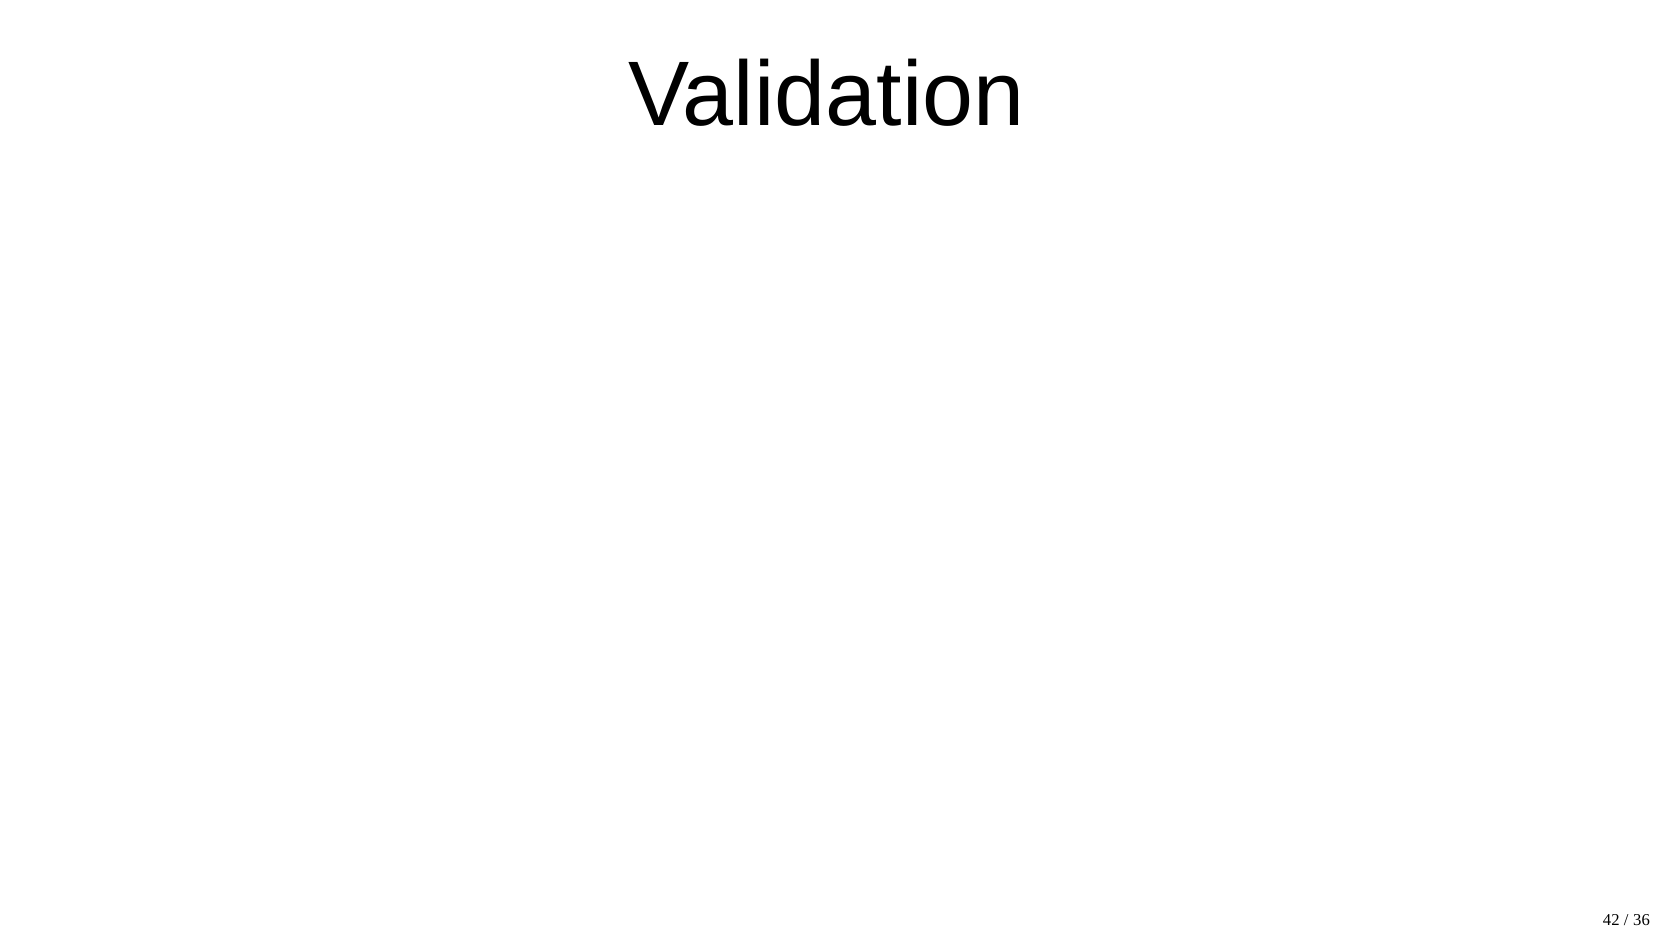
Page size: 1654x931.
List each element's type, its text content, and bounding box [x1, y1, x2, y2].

title Validation [82, 37, 1571, 151]
